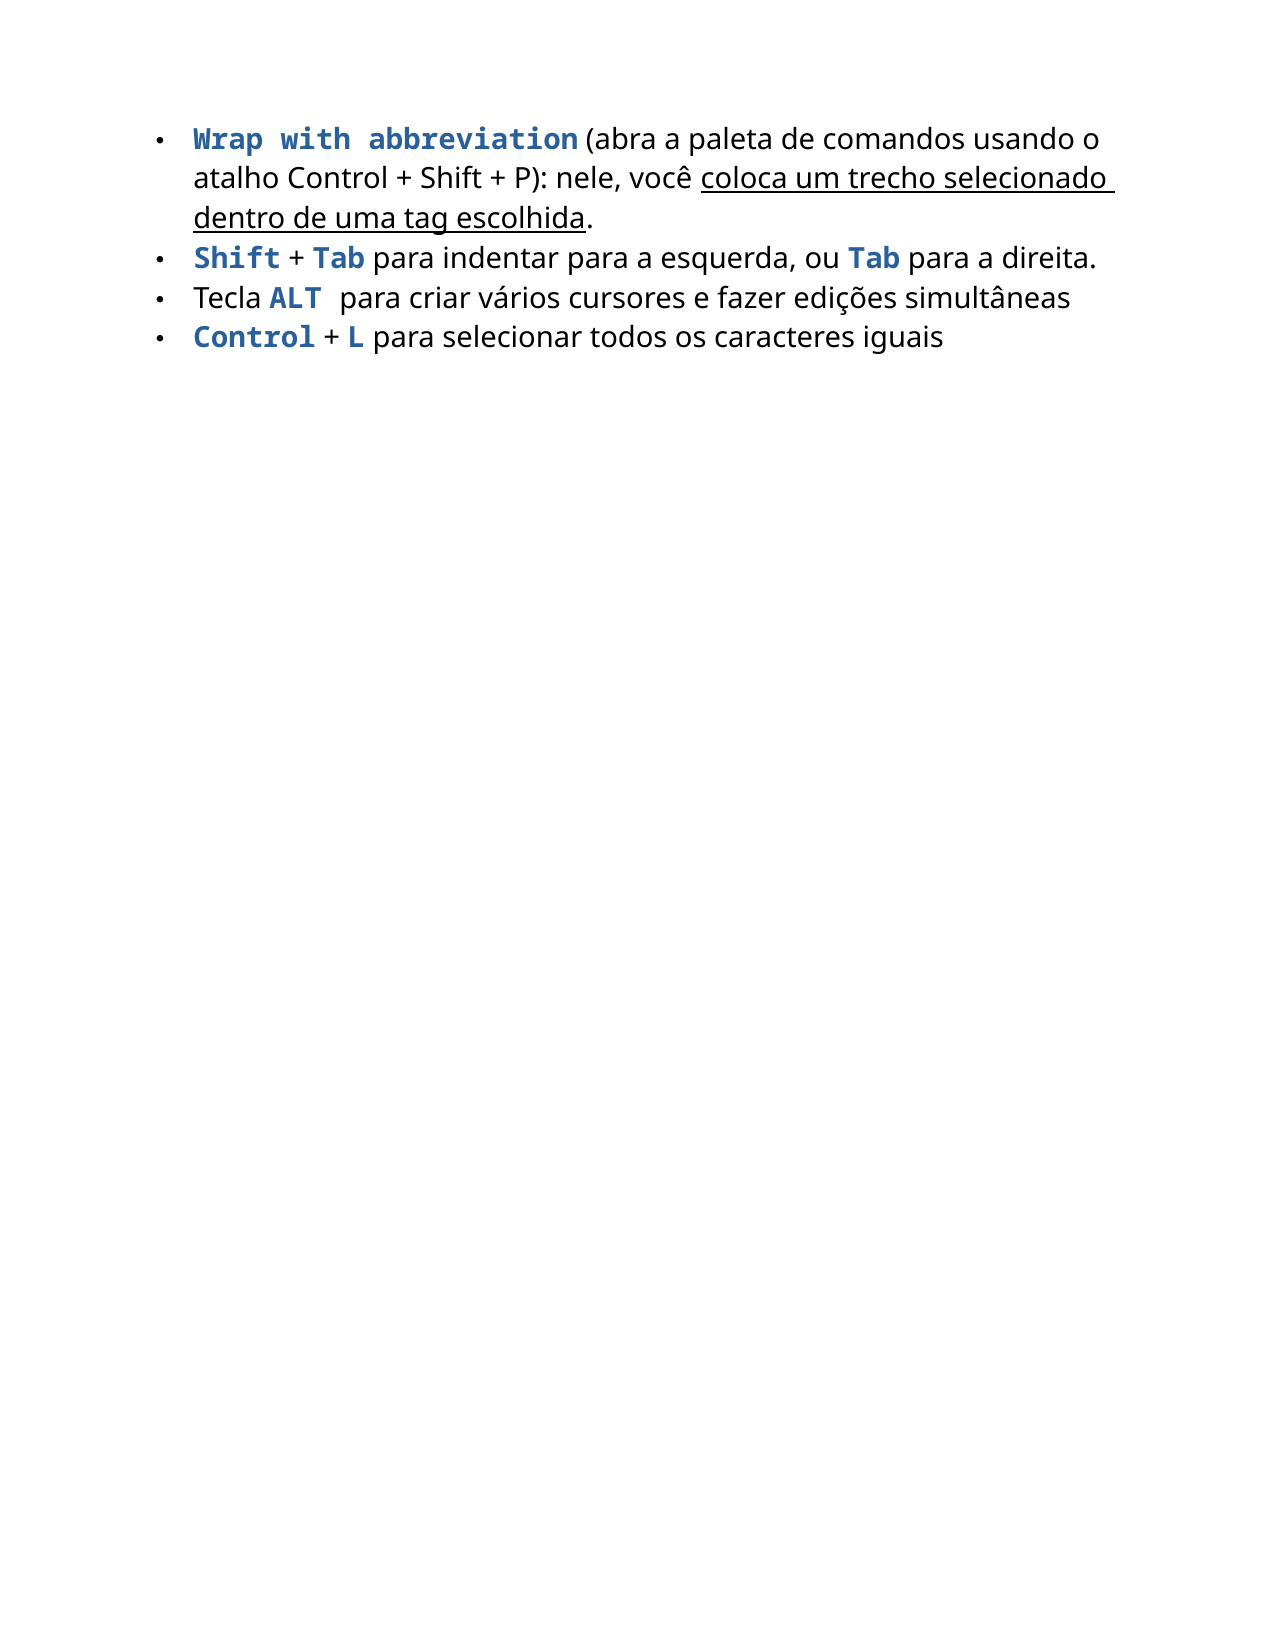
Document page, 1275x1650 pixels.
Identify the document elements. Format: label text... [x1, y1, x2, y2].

list Tecla ALT para criar vários cursores e fazer edições simultâneas [156, 277, 1157, 317]
list Shift + Tab para indentar para a esquerda, ou Tab para a direita. [156, 237, 1157, 277]
list Wrap with abbreviation (abra a paleta de comandos usando o atalho Control + Shift + P): nele, você coloca um trecho selecionado dentro de uma tag escolhida. [156, 118, 1157, 237]
list Control + L para selecionar todos os caracteres iguais [156, 317, 1157, 356]
